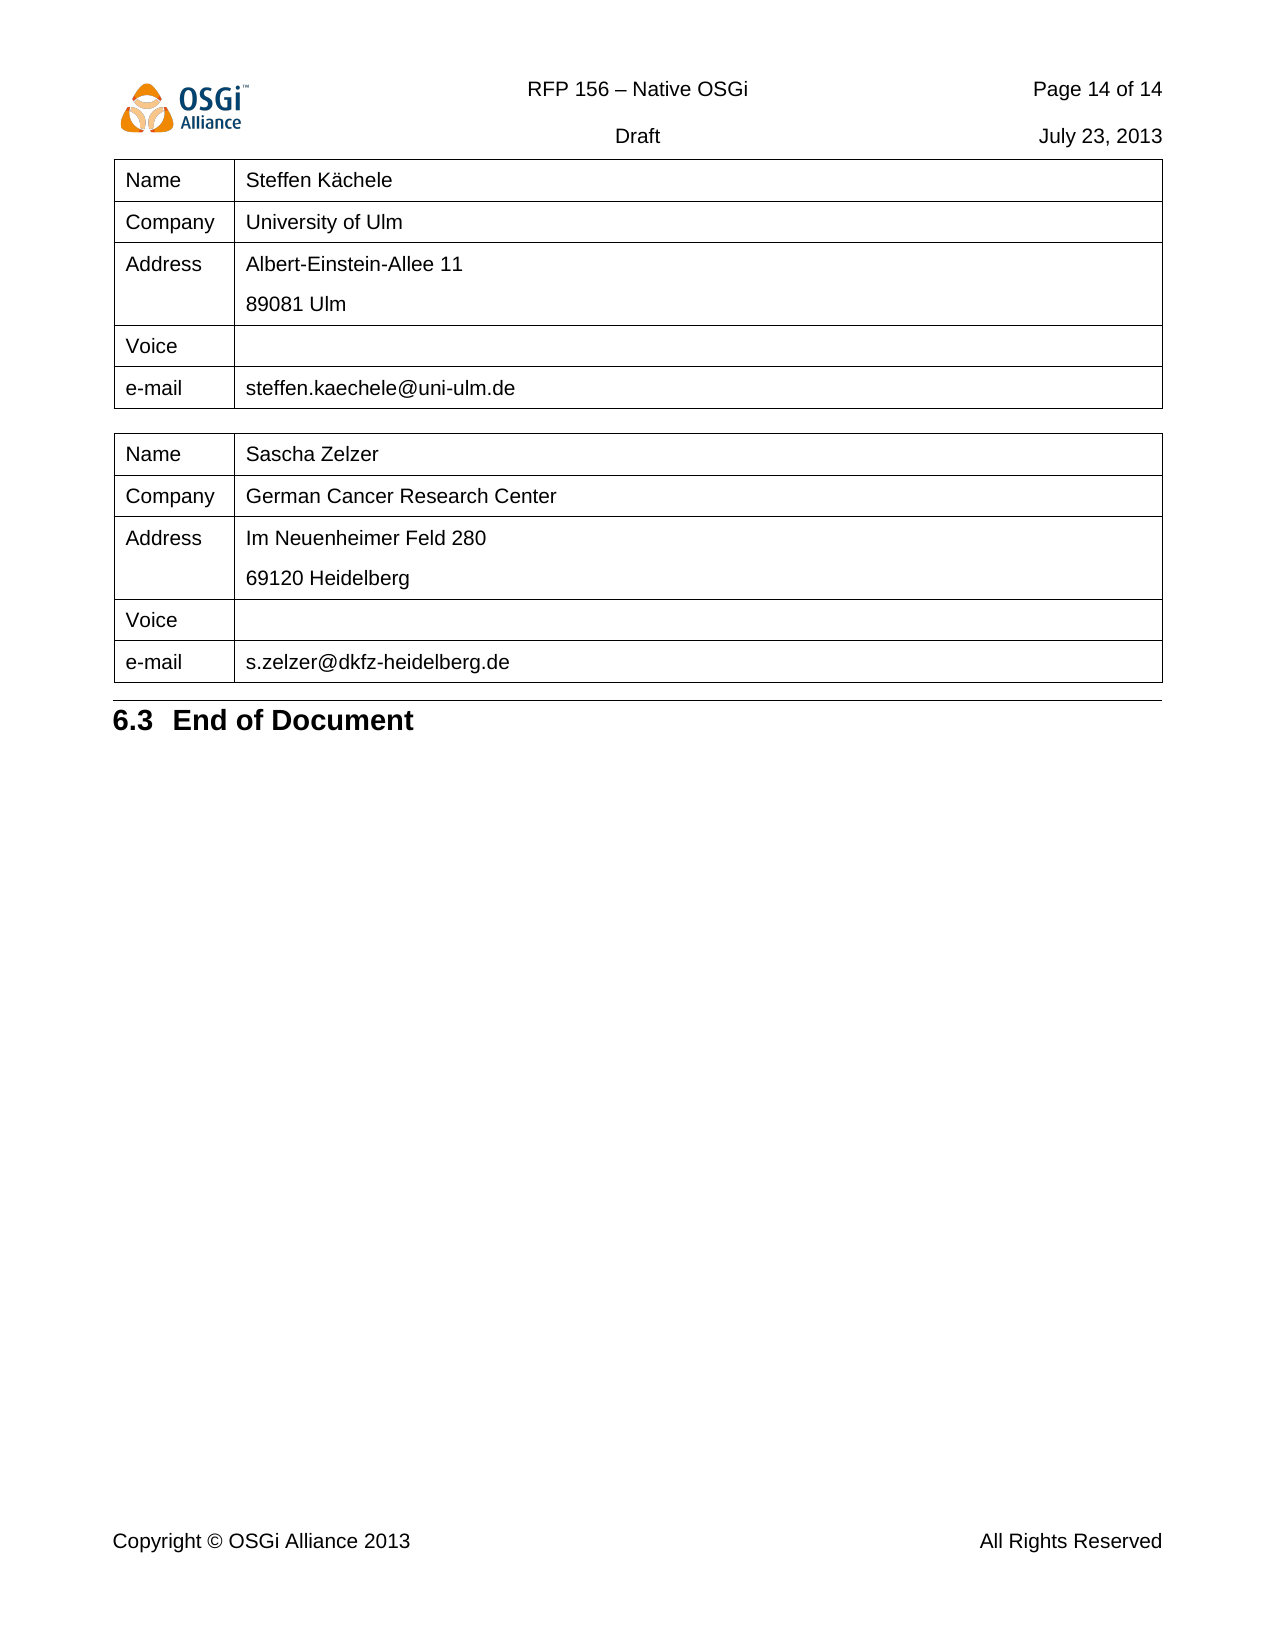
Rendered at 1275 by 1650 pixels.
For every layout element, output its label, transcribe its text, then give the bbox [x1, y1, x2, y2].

table_cell Address [115, 243, 234, 324]
table_cell University of Ulm [235, 202, 1162, 242]
table_cell Company [115, 202, 234, 242]
table_header Steffen Kächele [235, 160, 1162, 201]
subtitle End of Document [112, 701, 1162, 736]
table_header Sascha Zelzer [235, 434, 1162, 474]
table_header Name [115, 434, 234, 474]
table_cell Address [115, 517, 234, 598]
table_cell [235, 600, 1162, 640]
table_cell e-mail [115, 641, 234, 682]
table_cell Im Neuenheimer Feld 280 69120 Heidelberg [235, 517, 1162, 598]
table_cell Voice [115, 326, 234, 366]
table_cell Voice [115, 600, 234, 640]
table_cell Company [115, 476, 234, 516]
table_cell s.zelzer@dkfz-heidelberg.de [235, 641, 1162, 682]
table_cell steffen.kaechele@uni-ulm.de [235, 367, 1162, 408]
table_cell German Cancer Research Center [235, 476, 1162, 516]
table_cell e-mail [115, 367, 234, 408]
table_header Name [115, 160, 234, 201]
picture [113, 76, 257, 140]
table_cell Albert-Einstein-Allee 11 89081 Ulm [235, 243, 1162, 324]
table_cell [235, 326, 1162, 366]
